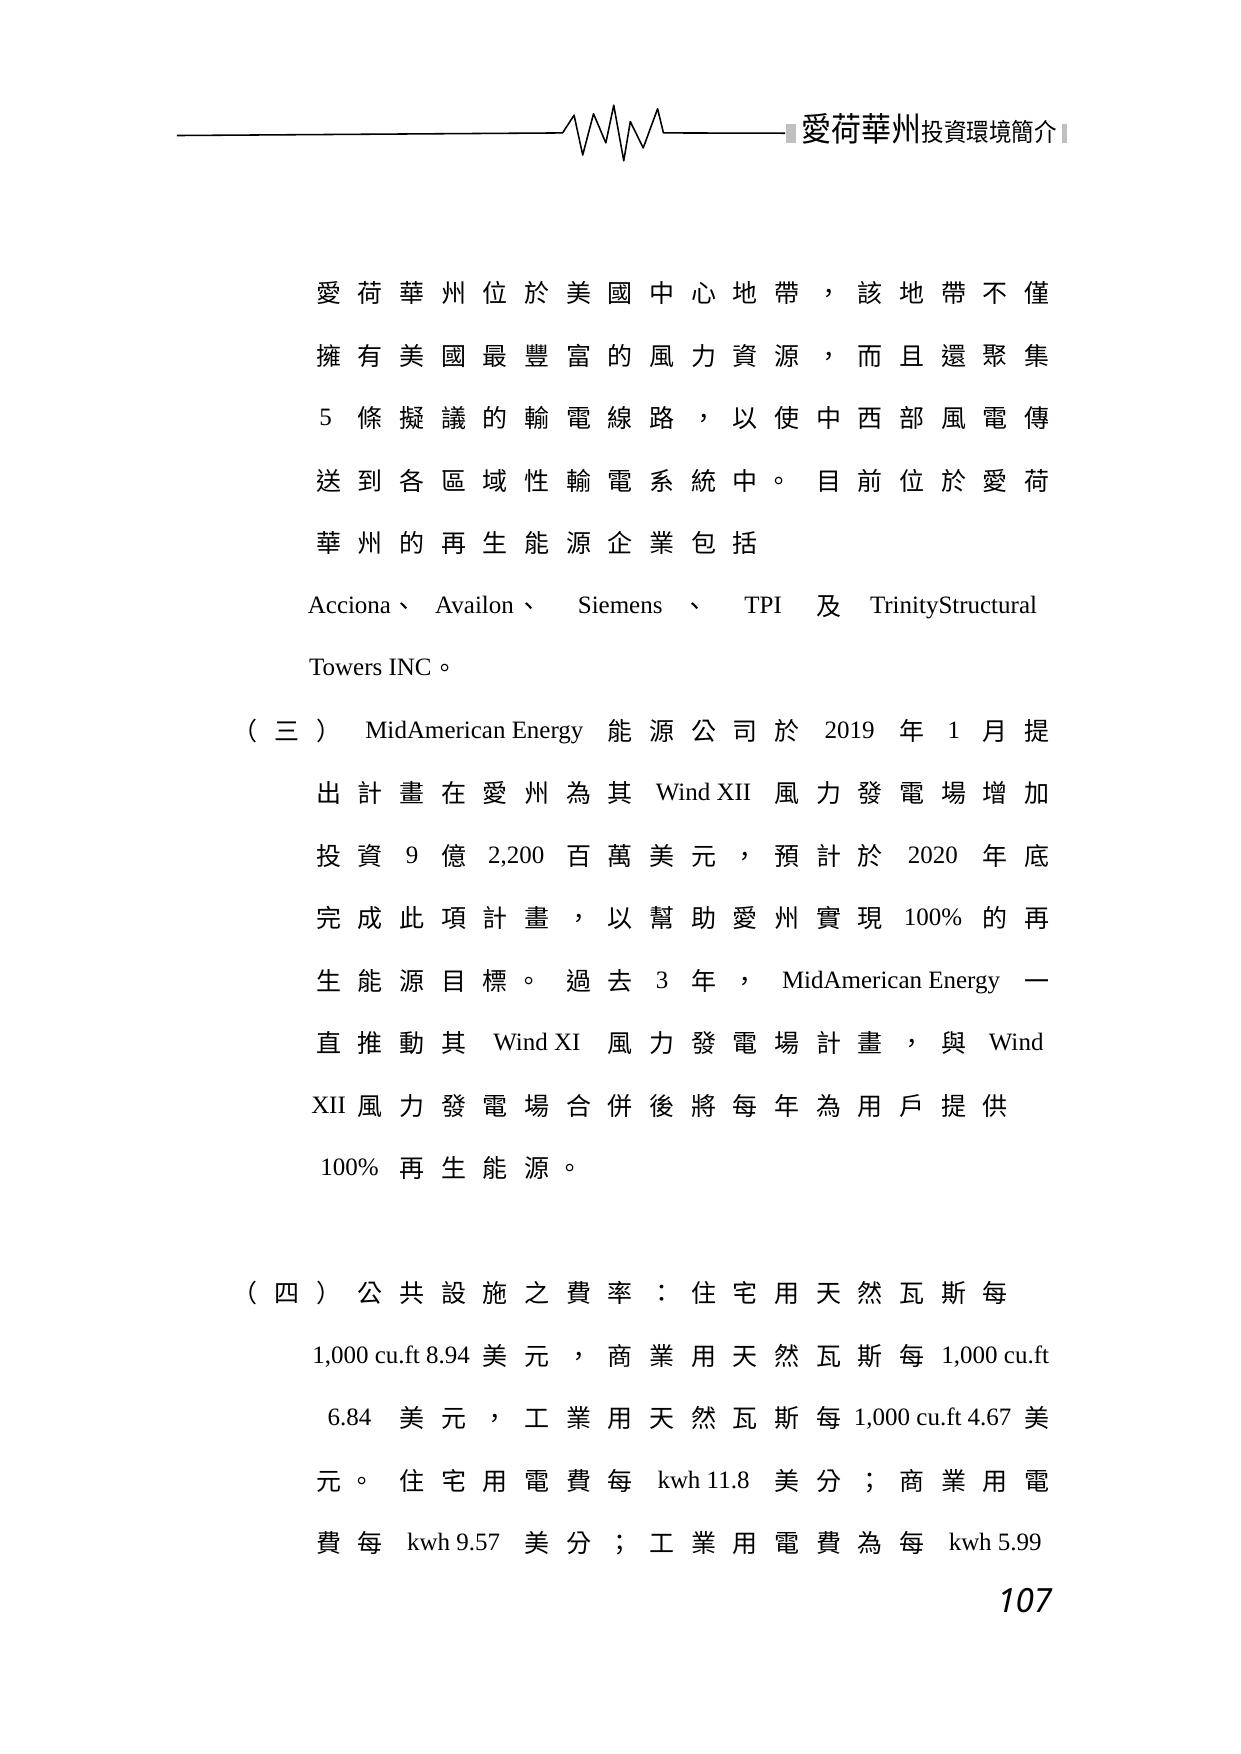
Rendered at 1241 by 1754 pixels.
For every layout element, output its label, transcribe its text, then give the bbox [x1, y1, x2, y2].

text 愛荷華州位於美國中心地帶，該地帶不僅擁有美國最豐富的風力資源，而且還聚集5 條擬議的輸電線路，以使中西部風電傳送到各區域性輸電系統中。目前位於愛荷華州的再生能源企業包括Acciona、Availon、Siemens、TPI 及TrinityStructural Towers INC。 [207, 250, 1058, 688]
text （四）公共設施之費率：住宅用天然瓦斯每1,000 cu.ft 8.94美元，商業用天然瓦斯每1,000 cu.ft 6.84美元，工業用天然瓦斯每1,000 cu.ft 4.67美元。住宅用電費每kwh 11.8美分；商業用電費每kwh 9.57美分；工業用電費為每kwh 5.99 [207, 1250, 1058, 1563]
text （三）MidAmerican Energy能源公司於2019年1月提出計畫在愛州為其Wind XII風力發電場增加投資9億2,200百萬美元，預計於2020年底完成此項計畫，以幫助愛州實現100%的再生能源目標。過去3年，MidAmerican Energy一直推動其Wind XI風力發電場計畫，與Wind XII風力發電場合併後將每年為用戶提供100%再生能源。 [207, 688, 1058, 1188]
